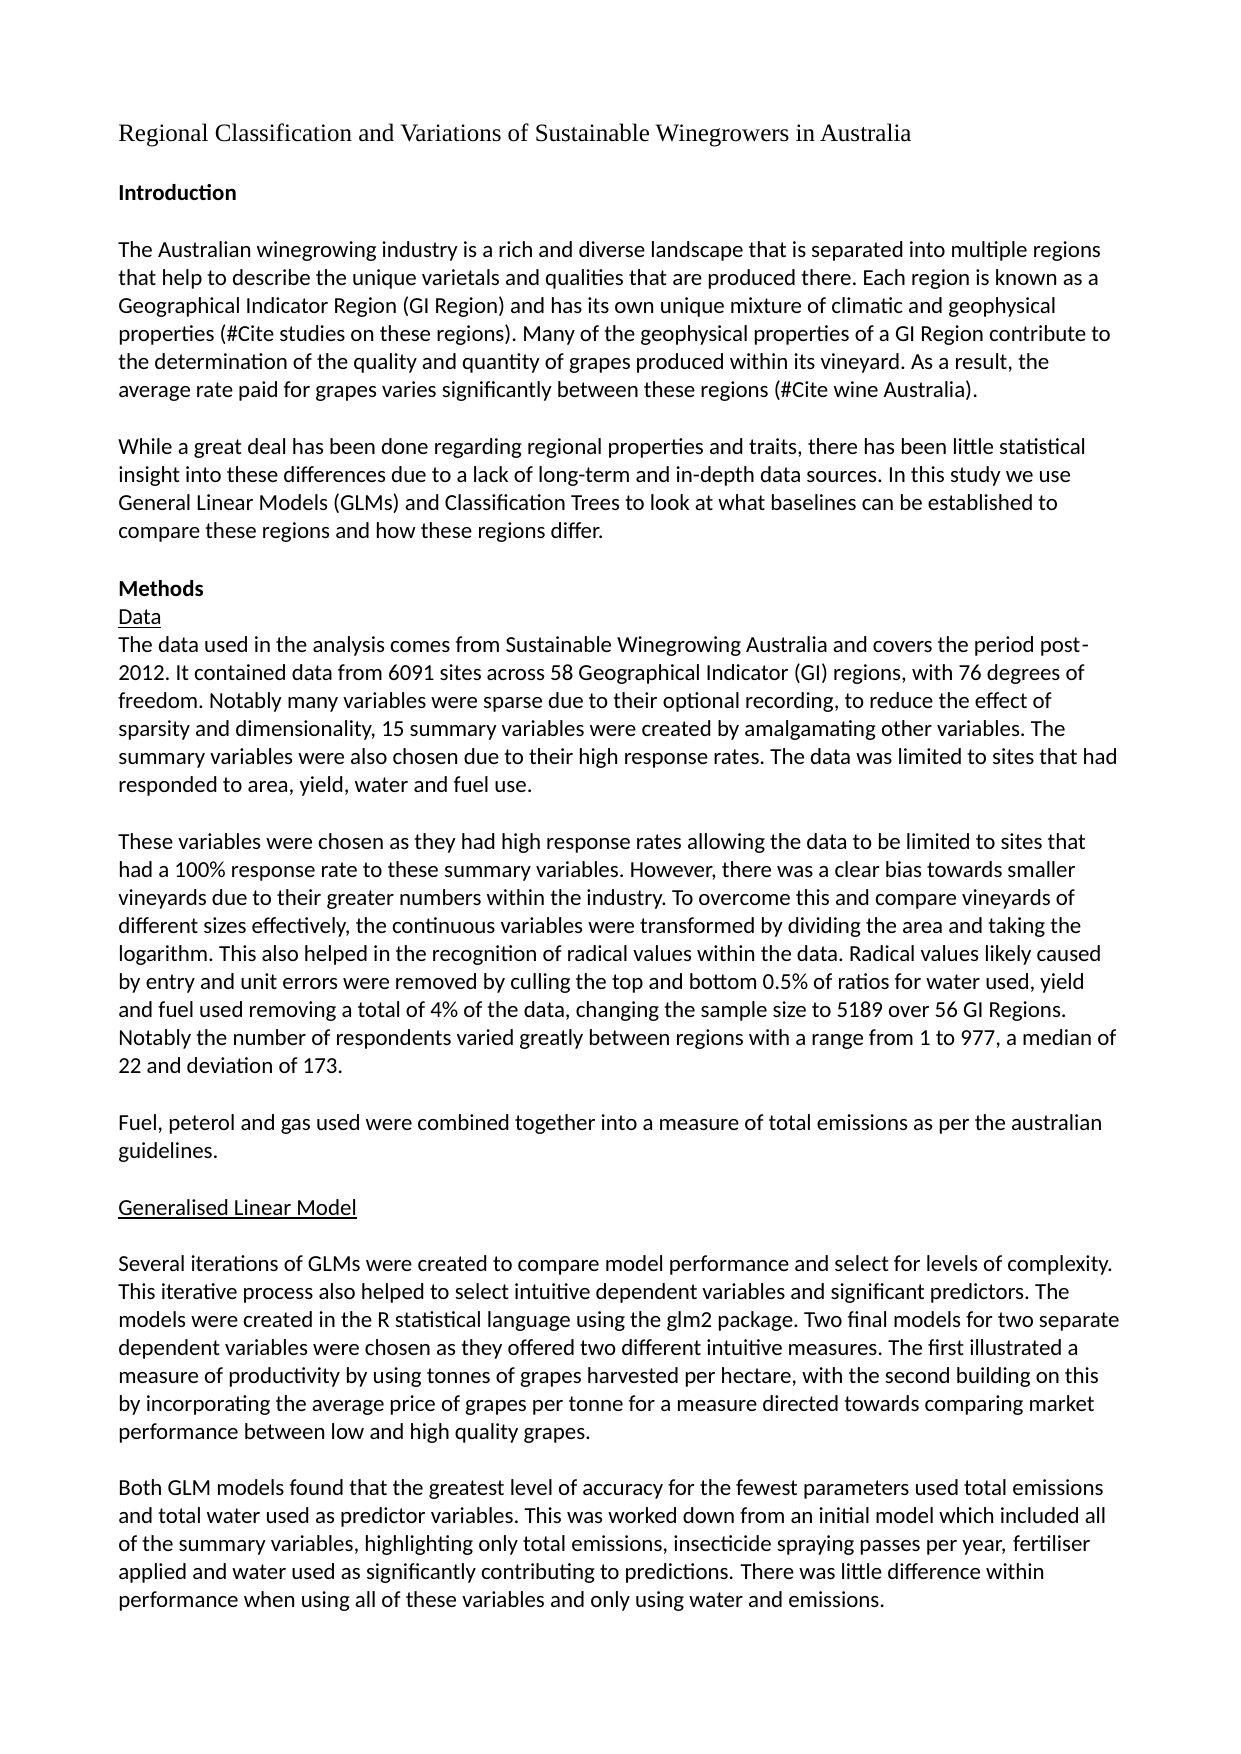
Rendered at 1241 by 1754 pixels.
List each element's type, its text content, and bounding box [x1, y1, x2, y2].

list While a great deal has been done regarding regional properties and traits, there has been little statistical insight into these differences due to a lack of long-term and in-depth data sources. In this study we use General Linear Models (GLMs) and Classification Trees to look at what baselines can be established to compare these regions and how these regions differ. [118, 432, 1122, 544]
list Introduction [118, 178, 1122, 206]
list Both GLM models found that the greatest level of accuracy for the fewest parameters used total emissions and total water used as predictor variables. This was worked down from an initial model which included all of the summary variables, highlighting only total emissions, insecticide spraying passes per year, fertiliser applied and water used as significantly contributing to predictions. There was little difference within performance when using all of these variables and only using water and emissions. [118, 1473, 1122, 1613]
list Methods [118, 574, 1122, 602]
text Regional Classification and Variations of Sustainable Winegrowers in Australia [118, 118, 1122, 147]
list Generalised Linear Model [118, 1193, 1122, 1221]
list Several iterations of GLMs were created to compare model performance and select for levels of complexity. This iterative process also helped to select intuitive dependent variables and significant predictors. The models were created in the R statistical language using the glm2 package. Two final models for two separate dependent variables were chosen as they offered two different intuitive measures. The first illustrated a measure of productivity by using tonnes of grapes harvested per hectare, with the second building on this by incorporating the average price of grapes per tonne for a measure directed towards comparing market performance between low and high quality grapes. [118, 1249, 1122, 1445]
list The data used in the analysis comes from Sustainable Winegrowing Australia and covers the period post-2012. It contained data from 6091 sites across 58 Geographical Indicator (GI) regions, with 76 degrees of freedom. Notably many variables were sparse due to their optional recording, to reduce the effect of sparsity and dimensionality, 15 summary variables were created by amalgamating other variables. The summary variables were also chosen due to their high response rates. The data was limited to sites that had responded to area, yield, water and fuel use. [118, 630, 1122, 798]
list The Australian winegrowing industry is a rich and diverse landscape that is separated into multiple regions that help to describe the unique varietals and qualities that are produced there. Each region is known as a Geographical Indicator Region (GI Region) and has its own unique mixture of climatic and geophysical properties (#Cite studies on these regions). Many of the geophysical properties of a GI Region contribute to the determination of the quality and quantity of grapes produced within its vineyard. As a result, the average rate paid for grapes varies significantly between these regions (#Cite wine Australia). [118, 235, 1122, 403]
list Fuel, peterol and gas used were combined together into a measure of total emissions as per the australian guidelines. [118, 1108, 1122, 1164]
list Data [118, 602, 1122, 630]
list These variables were chosen as they had high response rates allowing the data to be limited to sites that had a 100% response rate to these summary variables. However, there was a clear bias towards smaller vineyards due to their greater numbers within the industry. To overcome this and compare vineyards of different sizes effectively, the continuous variables were transformed by dividing the area and taking the logarithm. This also helped in the recognition of radical values within the data. Radical values likely caused by entry and unit errors were removed by culling the top and bottom 0.5% of ratios for water used, yield and fuel used removing a total of 4% of the data, changing the sample size to 5189 over 56 GI Regions. Notably the number of respondents varied greatly between regions with a range from 1 to 977, a median of 22 and deviation of 173. [118, 827, 1122, 1079]
